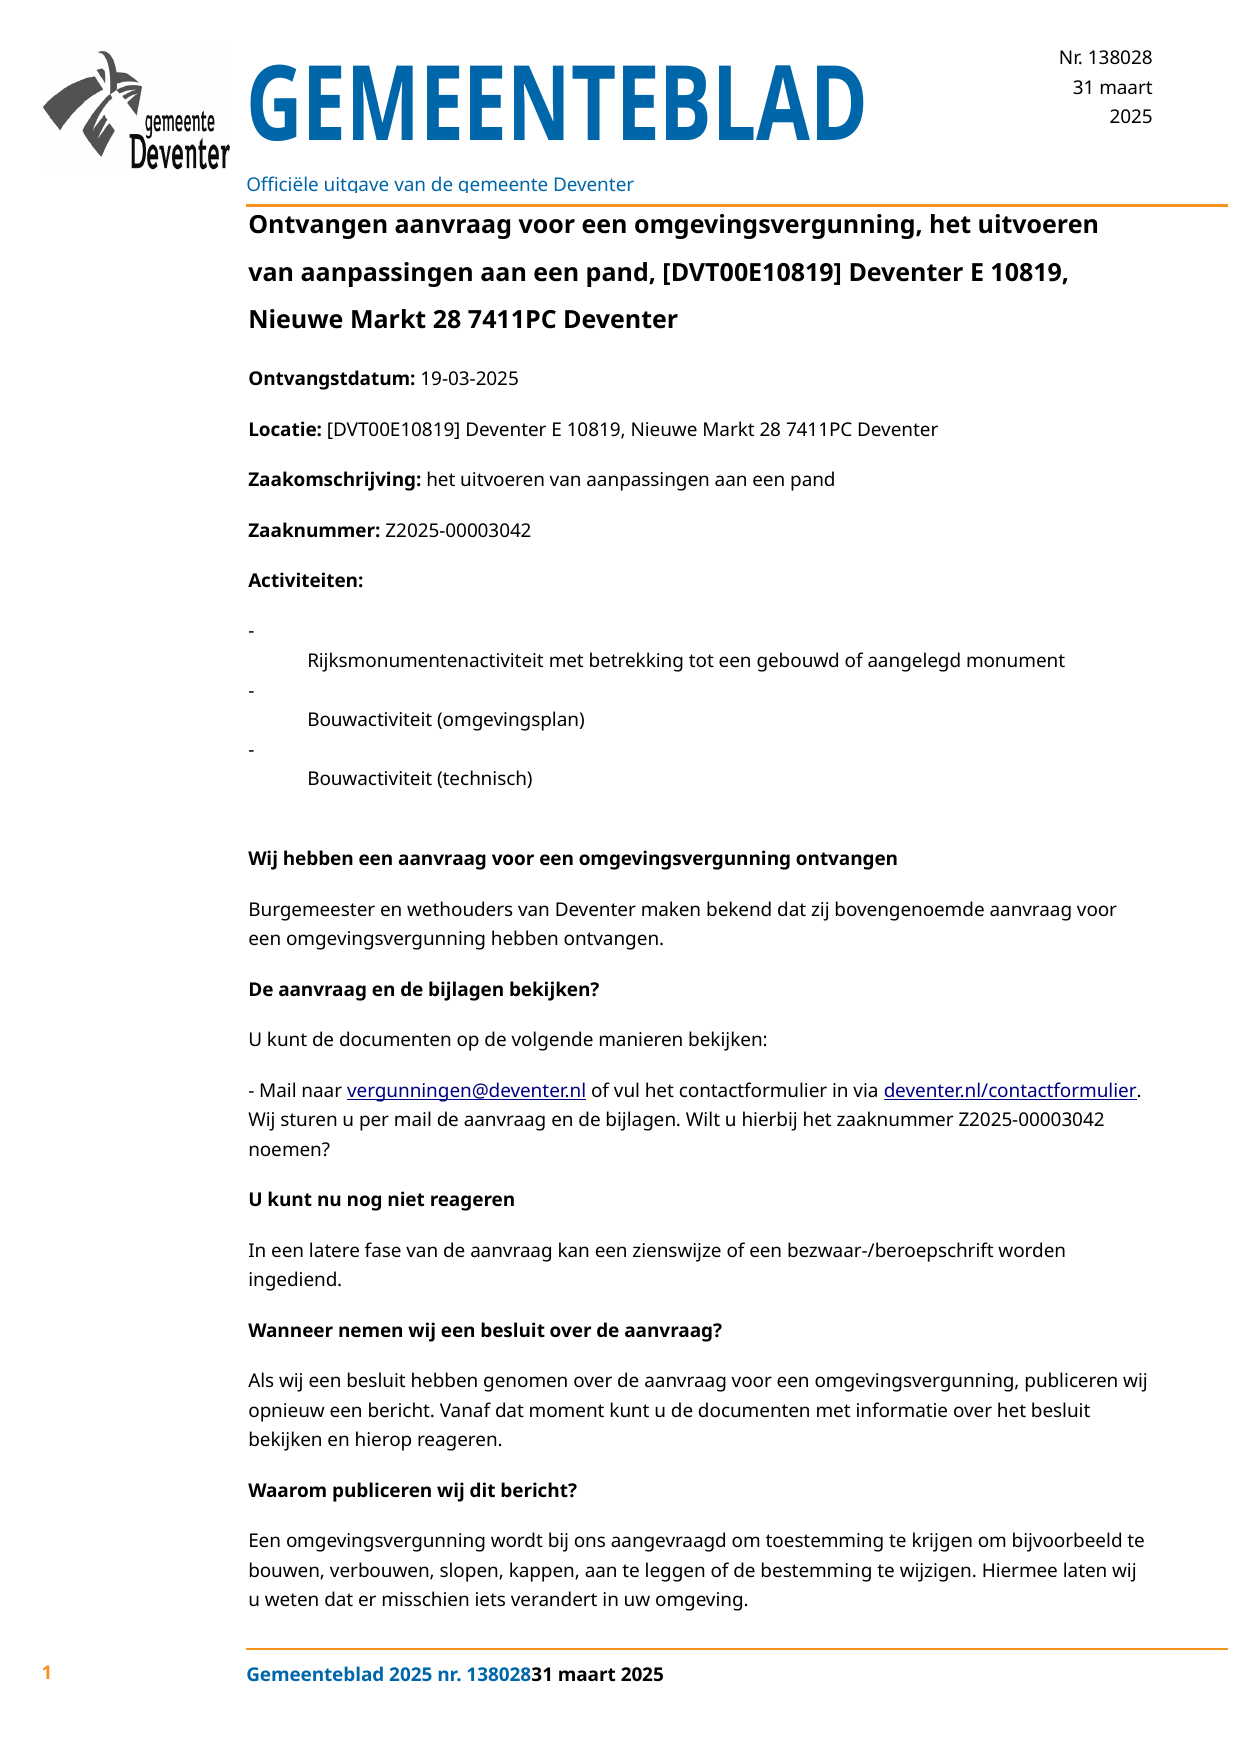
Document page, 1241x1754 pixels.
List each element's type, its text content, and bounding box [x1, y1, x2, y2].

text U kunt de documenten op de volgende manieren bekijken: [248, 1026, 1152, 1052]
text De aanvraag en de bijlagen bekijken? [248, 976, 1152, 1002]
picture [41, 47, 231, 172]
text Als wij een besluit hebben genomen over de aanvraag voor een omgevingsvergunning, publiceren wij opnieuw een bericht. Vanaf dat moment kunt u de documenten met informatie over het besluit bekijken en hierop reageren. [248, 1367, 1152, 1452]
text Zaakomschrijving: het uitvoeren van aanpassingen aan een pand [248, 466, 1152, 492]
text Zaaknummer: Z2025-00003042 [248, 517, 1152, 542]
text Waarom publiceren wij dit bericht? [248, 1477, 1152, 1502]
text Ontvangstdatum: 19-03-2025 [248, 366, 1152, 391]
list Bouwactiviteit (omgevingsplan) [248, 706, 1152, 732]
list Rijksmonumentenactiviteit met betrekking tot een gebouwd of aangelegd monument [248, 647, 1152, 673]
list Bouwactiviteit (technisch) [248, 766, 1152, 791]
text Activiteiten: [248, 567, 1152, 593]
text In een latere fase van de aanvraag kan een zienswijze of een bezwaar-/beroepschrift worden ingediend. [248, 1237, 1152, 1292]
text Burgemeester en wethouders van Deventer maken bekend dat zij bovengenoemde aanvraag voor een omgevingsvergunning hebben ontvangen. [248, 896, 1152, 951]
text - Mail naar vergunningen@deventer.nl of vul het contactformulier in via deventer.nl/contactformulier. Wij sturen u per mail de aanvraag en de bijlagen. Wilt u hierbij het zaaknummer Z2025-00003042 noemen? [248, 1077, 1152, 1162]
text Ontvangen aanvraag voor een omgevingsvergunning, het uitvoeren van aanpassingen aan een pand, [DVT00E10819] Deventer E 10819, Nieuwe Markt 28 7411PC Deventer [248, 207, 1152, 336]
text U kunt nu nog niet reageren [248, 1186, 1152, 1212]
text Wij hebben een aanvraag voor een omgevingsvergunning ontvangen [248, 846, 1152, 871]
text Locatie: [DVT00E10819] Deventer E 10819, Nieuwe Markt 28 7411PC Deventer [248, 416, 1152, 442]
text Een omgevingsvergunning wordt bij ons aangevraagd om toestemming te krijgen om bijvoorbeeld te bouwen, verbouwen, slopen, kappen, aan te leggen of de bestemming te wijzigen. Hiermee laten wij u weten dat er misschien iets verandert in uw omgeving. [248, 1527, 1152, 1612]
text Wanneer nemen wij een besluit over de aanvraag? [248, 1317, 1152, 1342]
